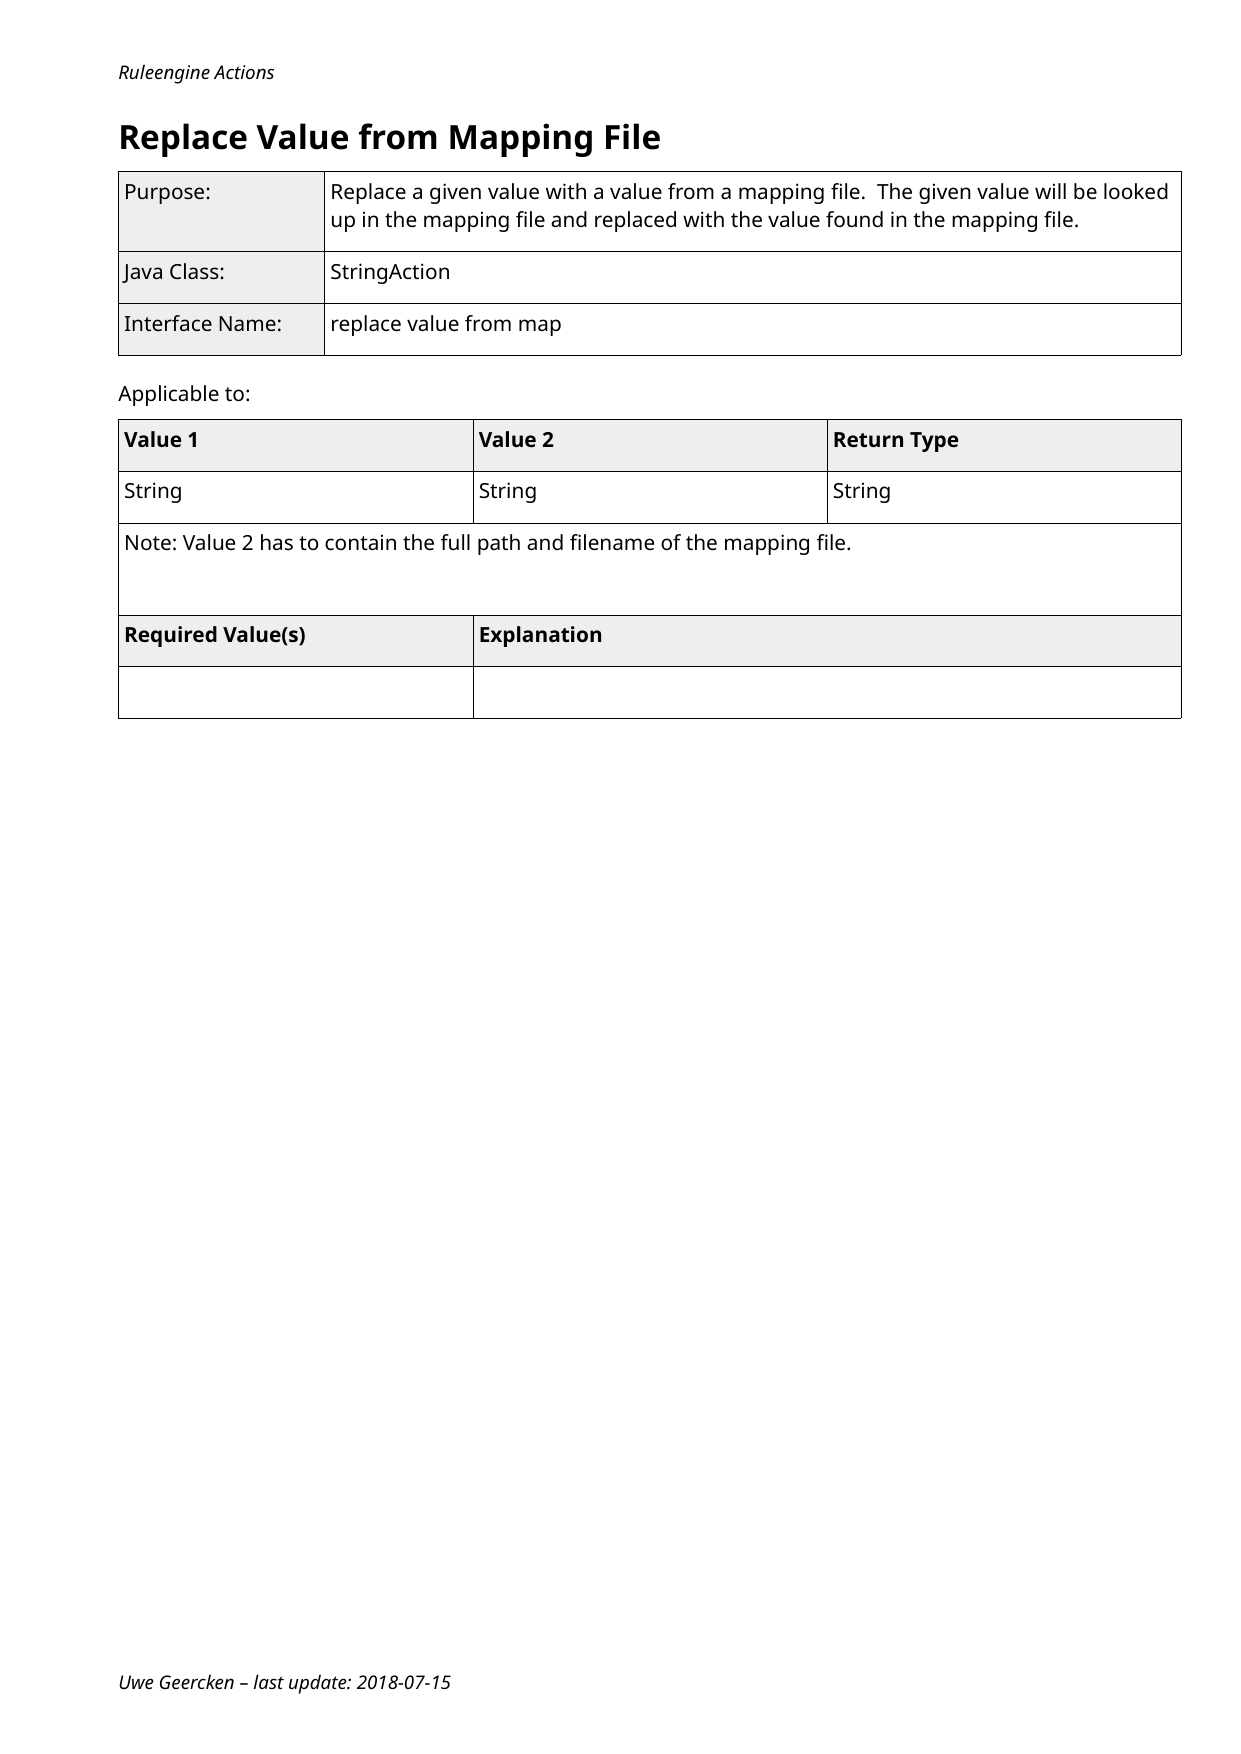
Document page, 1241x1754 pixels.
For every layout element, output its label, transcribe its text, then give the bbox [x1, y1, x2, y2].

table_cell [119, 667, 473, 718]
table_header Replace a given value with a value from a mapping file. The given value will be looked up in the mapping file and replaced with the value found in the mapping file. [325, 172, 1181, 251]
table_cell [474, 667, 1181, 718]
table_cell Required Value(s) [119, 616, 473, 666]
table_cell replace value from map [325, 304, 1181, 355]
table_cell Interface Name: [119, 304, 324, 355]
text Applicable to: [118, 379, 1181, 407]
table_header Return Type [828, 420, 1181, 471]
table_cell Explanation [474, 616, 1181, 666]
table_cell String [119, 472, 473, 522]
text Replace Value from Mapping File [118, 114, 1181, 159]
table_header Value 2 [474, 420, 827, 471]
table_cell String [474, 472, 827, 522]
table_header Value 1 [119, 420, 473, 471]
table_cell StringAction [325, 252, 1181, 303]
table_cell Java Class: [119, 252, 324, 303]
table_cell String [828, 472, 1181, 522]
table_cell Note: Value 2 has to contain the full path and filename of the mapping file. [119, 524, 1181, 614]
table_header Purpose: [119, 172, 324, 251]
